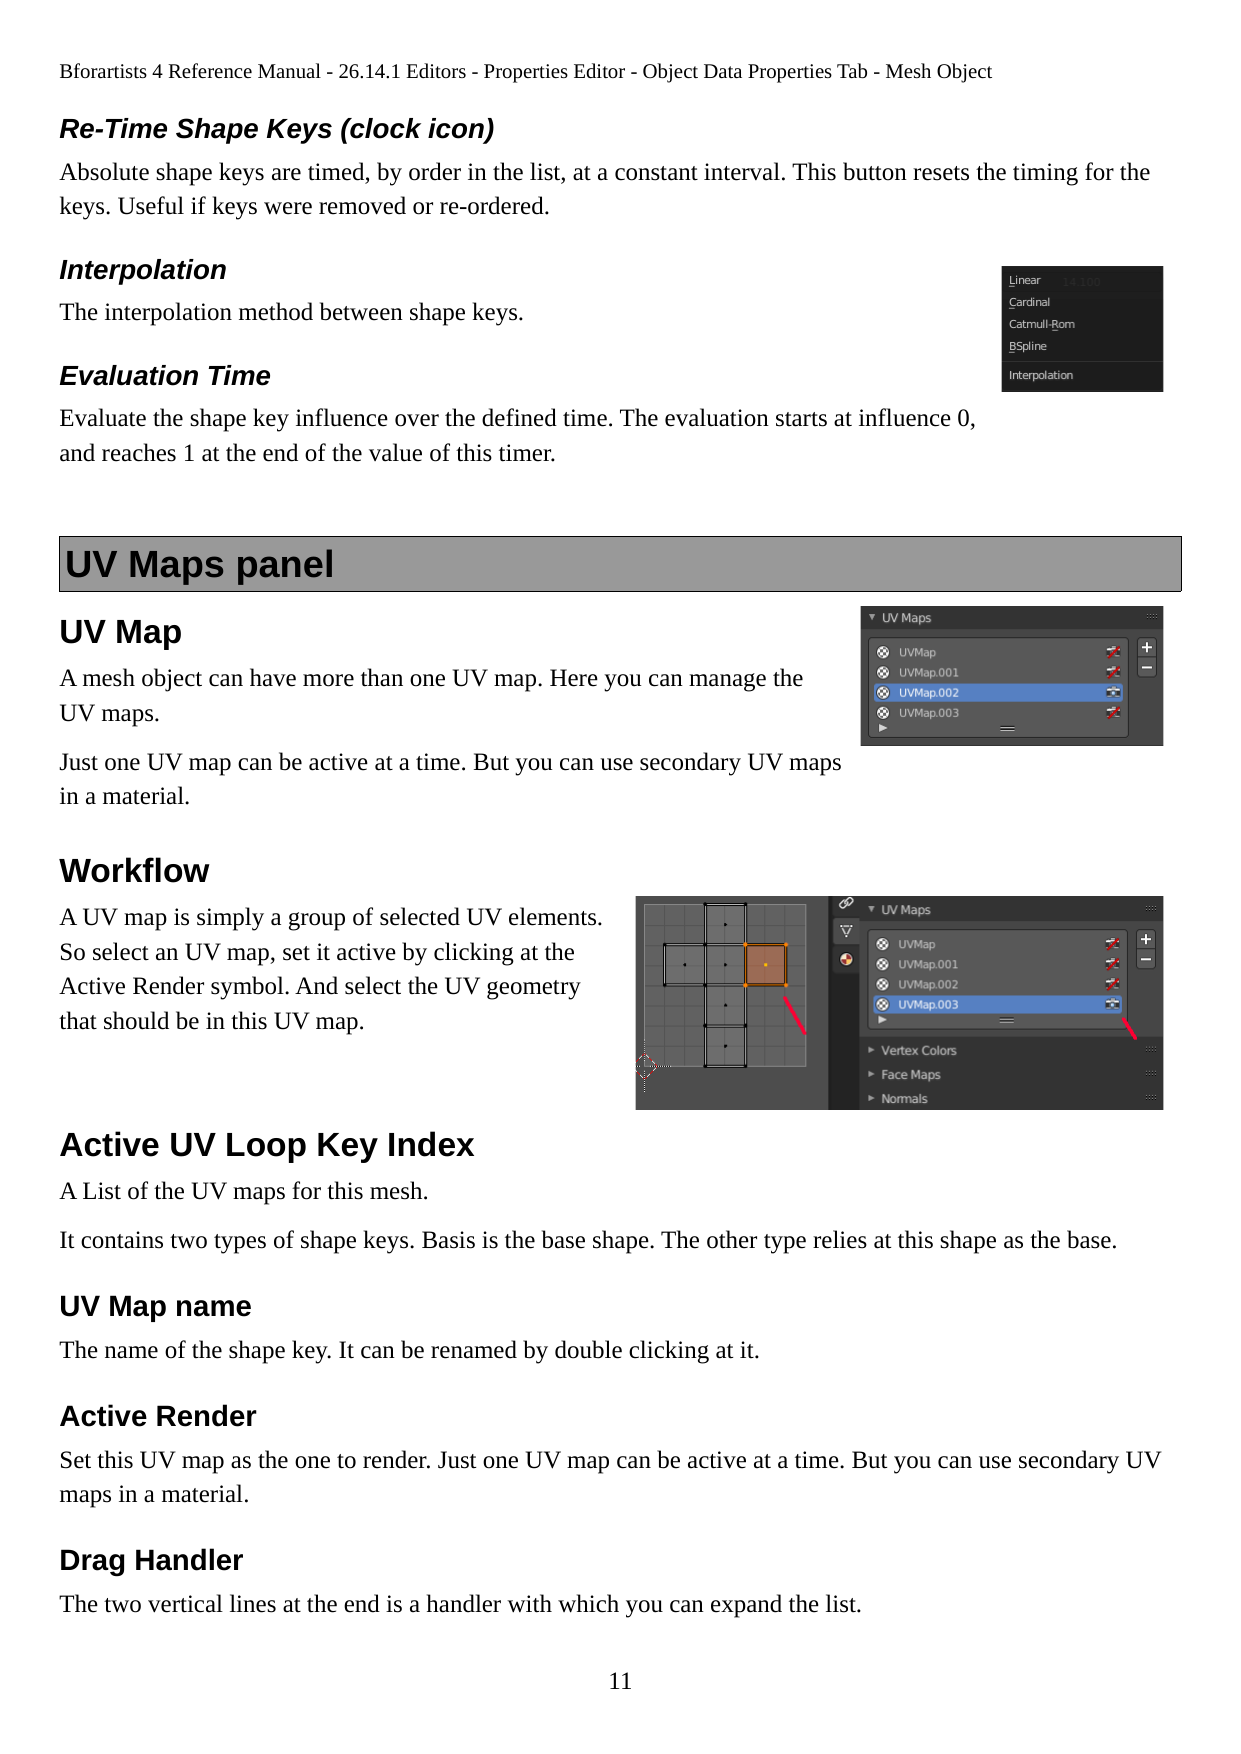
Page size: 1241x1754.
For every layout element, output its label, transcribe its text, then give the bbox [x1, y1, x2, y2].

text A mesh object can have more than one UV map. Here you can manage the UV maps. [59, 663, 860, 726]
subtitle UV Map name [59, 1288, 1181, 1322]
picture [860, 606, 1164, 746]
text The name of the shape key. It can be renamed by double clicking at it. [59, 1335, 1181, 1363]
subtitle Active UV Loop Key Index [59, 1125, 1181, 1163]
picture [1001, 266, 1164, 392]
subtitle Interpolation [59, 253, 1181, 285]
text A UV map is simply a group of selected UV elements. So select an UV map, set it active by clicking at the Active Render symbol. And select the UV geometry that should be in this UV map. [59, 902, 635, 1034]
table_header UV Maps panel [60, 537, 1181, 591]
text Just one UV map can be active at a time. But you can use secondary UV maps in a material. [59, 747, 1181, 810]
picture [635, 896, 1164, 1110]
text A List of the UV maps for this mesh. [59, 1176, 1181, 1204]
text Evaluate the shape key influence over the defined time. The evaluation starts at influence 0, and reaches 1 at the end of the value of this timer. [59, 403, 1181, 467]
subtitle Drag Handler [59, 1543, 1181, 1577]
subtitle [1164, 359, 1181, 391]
subtitle Active Render [59, 1398, 1181, 1432]
text It contains two types of shape keys. Basis is the base shape. The other type relies at this shape as the base. [59, 1225, 1181, 1254]
text Absolute shape keys are timed, by order in the list, at a constant interval. This button resets the timing for the keys. Useful if keys were removed or re-ordered. [59, 157, 1181, 220]
subtitle Evaluation Time [59, 359, 1001, 391]
text Set this UV map as the one to render. Just one UV map can be active at a time. But you can use secondary UV maps in a material. [59, 1445, 1181, 1508]
subtitle UV Map [59, 612, 860, 651]
subtitle Re-Time Shape Keys (clock icon) [59, 113, 1181, 144]
text The two vertical lines at the end is a handler with which you can expand the list. [59, 1589, 1181, 1618]
text The interpolation method between shape keys. [59, 297, 1001, 326]
subtitle [1164, 612, 1181, 651]
subtitle Workflow [59, 851, 1181, 890]
